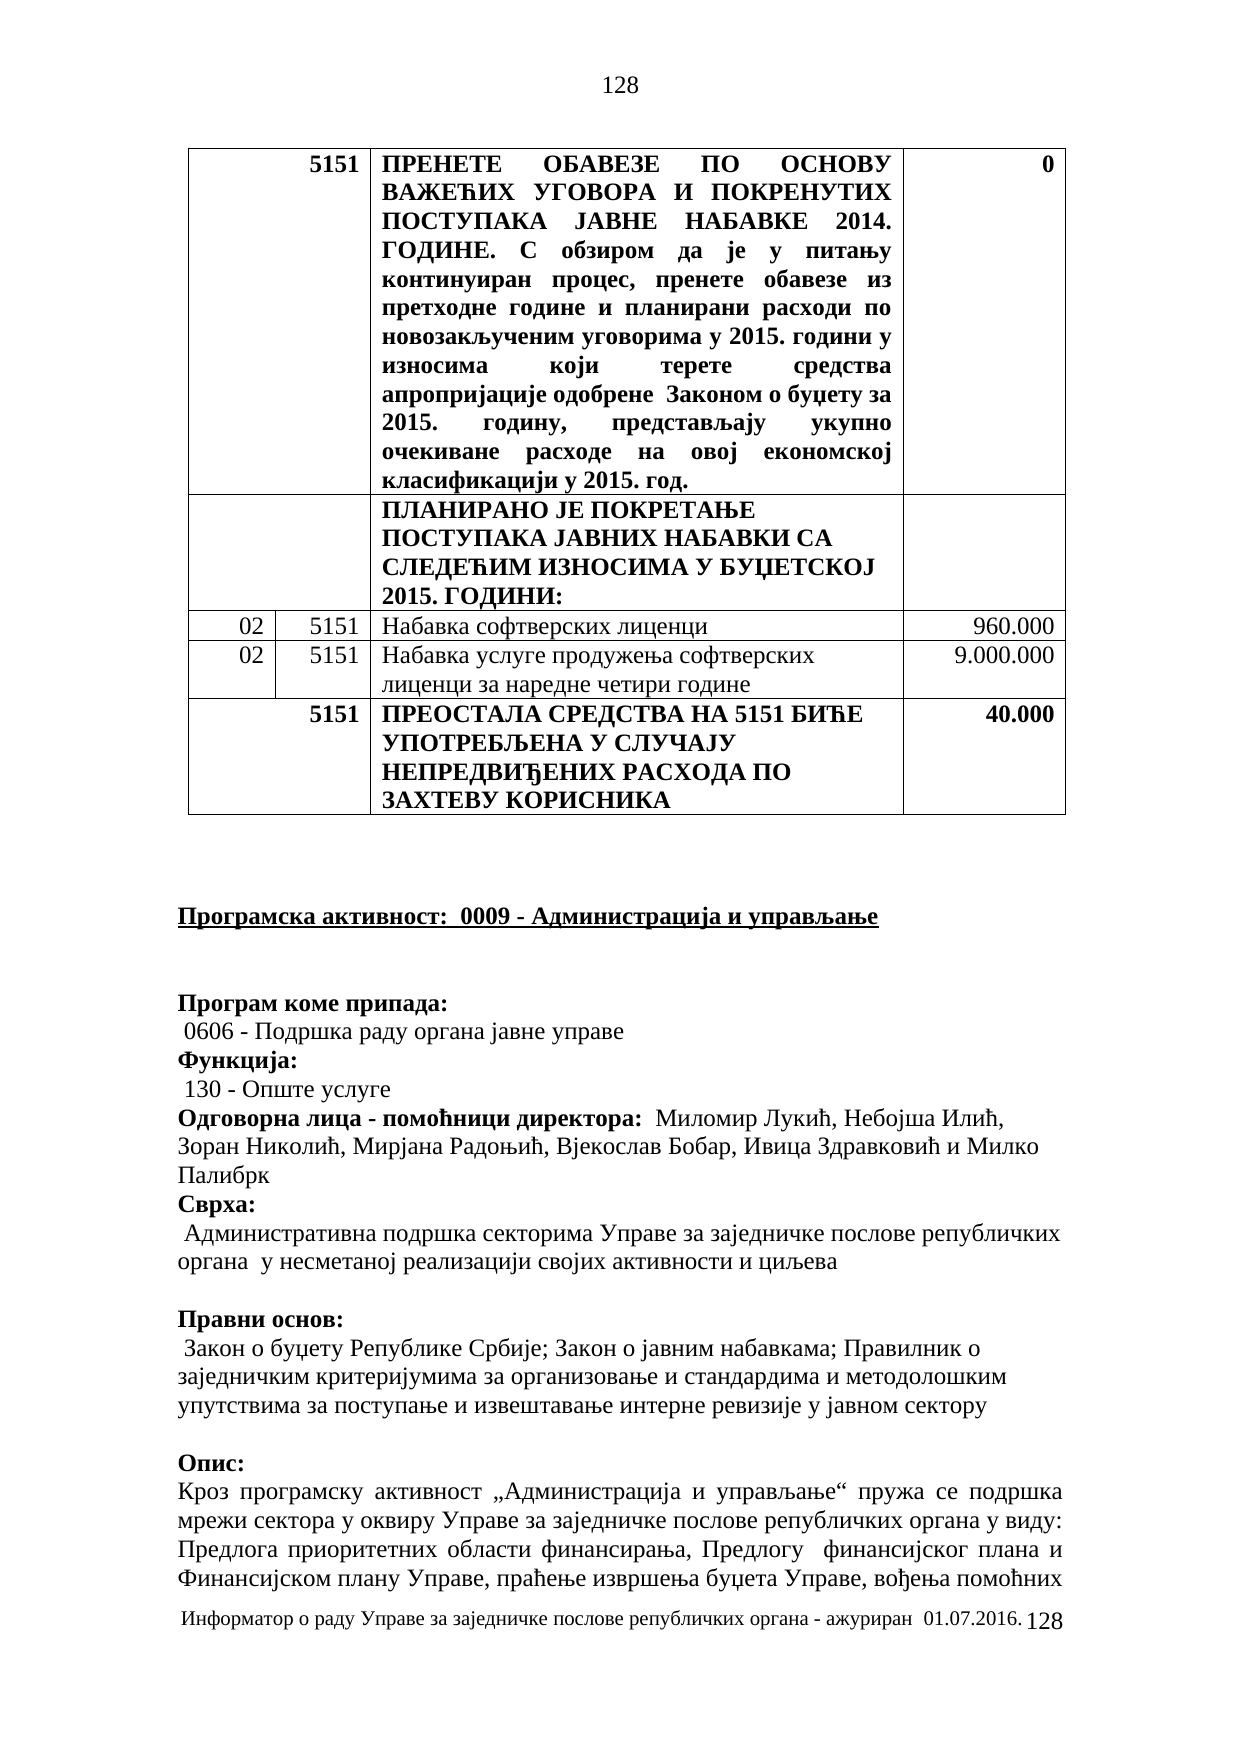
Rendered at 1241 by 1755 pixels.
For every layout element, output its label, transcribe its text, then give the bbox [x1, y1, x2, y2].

table_cell 5151 [189, 149, 370, 494]
table_cell 5151 [276, 611, 370, 639]
text Програмска активност: 0009 - Администрација и управљање [177, 873, 1063, 930]
table_cell [904, 495, 1065, 610]
text Програм коме припада: [177, 959, 1063, 1016]
text Правни основ: [177, 1275, 1063, 1333]
table_cell 40.000 [904, 699, 1065, 814]
table_cell 0 [904, 149, 1065, 494]
text Опис: [177, 1419, 1063, 1476]
table_cell Набавка услуге продужења софтверских лиценци за наредне четири године [371, 641, 903, 698]
text Административна подршка секторима Управе за заједничке послове републичких органа у несметаној реализацији својих активности и циљева [177, 1218, 1063, 1275]
table_cell ПРЕНЕТЕ ОБАВЕЗЕ ПО ОСНОВУ ВАЖЕЋИХ УГОВОРА И ПОКРЕНУТИХ ПОСТУПАКА ЈАВНЕ НАБАВКЕ 2014. ГОДИНЕ. С обзиром да је у питању континуиран процес, пренете обавезе из претходне године и планирани расходи по новозакљученим уговорима у 2015. години у износима који терете средства апропријације одобрене Законом о буџету за 2015. годину, представљају укупно очекиване расходе на овој економској класификацији у 2015. год. [371, 149, 903, 494]
table_cell ПЛАНИРАНО ЈЕ ПОКРЕТАЊЕ ПОСТУПАКА ЈАВНИХ НАБАВКИ СА СЛЕДЕЋИМ ИЗНОСИМА У БУЏЕТСКОЈ 2015. ГОДИНИ: [371, 495, 903, 610]
table_cell Набавка софтверских лиценци [371, 611, 903, 639]
table_cell ПРЕОСТАЛА СРЕДСТВА НА 5151 БИЋЕ УПОТРЕБЉЕНА У СЛУЧАЈУ НЕПРЕДВИЂЕНИХ РАСХОДА ПО ЗАХТЕВУ КОРИСНИКА [371, 699, 903, 814]
table_cell 960.000 [904, 611, 1065, 639]
table_cell 9.000.000 [904, 641, 1065, 698]
table_cell 02 [189, 611, 275, 639]
text Закон о буџету Републике Србије; Закон о јавним набавкама; Правилник о заједничким критеријумима за организовање и стандардима и методолошким упутствима за поступање и извештавање интерне ревизије у јавном сектору [177, 1333, 1063, 1419]
table_cell 5151 [276, 641, 370, 698]
text Кроз програмску активност „Администрација и управљање“ пружа се подршка мрежи сектора у оквиру Управе за заједничке послове републичких органа у виду: Предлога приоритетних области финансирања, Предлогу финансијског плана и Финансијском плану Управе, праћење извршења буџета Управе, вођења помоћних [177, 1476, 1063, 1591]
table_cell [189, 495, 370, 610]
table_cell 5151 [189, 699, 370, 814]
text 0606 - Подршка раду органа јавне управе Функција: [177, 1016, 1063, 1074]
table_cell 02 [189, 641, 275, 698]
text 130 - Опште услуге Одговорна лица - помоћници директора: Миломир Лукић, Небојша Илић, Зоран Николић, Мирјана Радоњић, Вјекослав Бобар, Ивица Здравковић и Милко Палибрк Сврха: [177, 1074, 1063, 1218]
